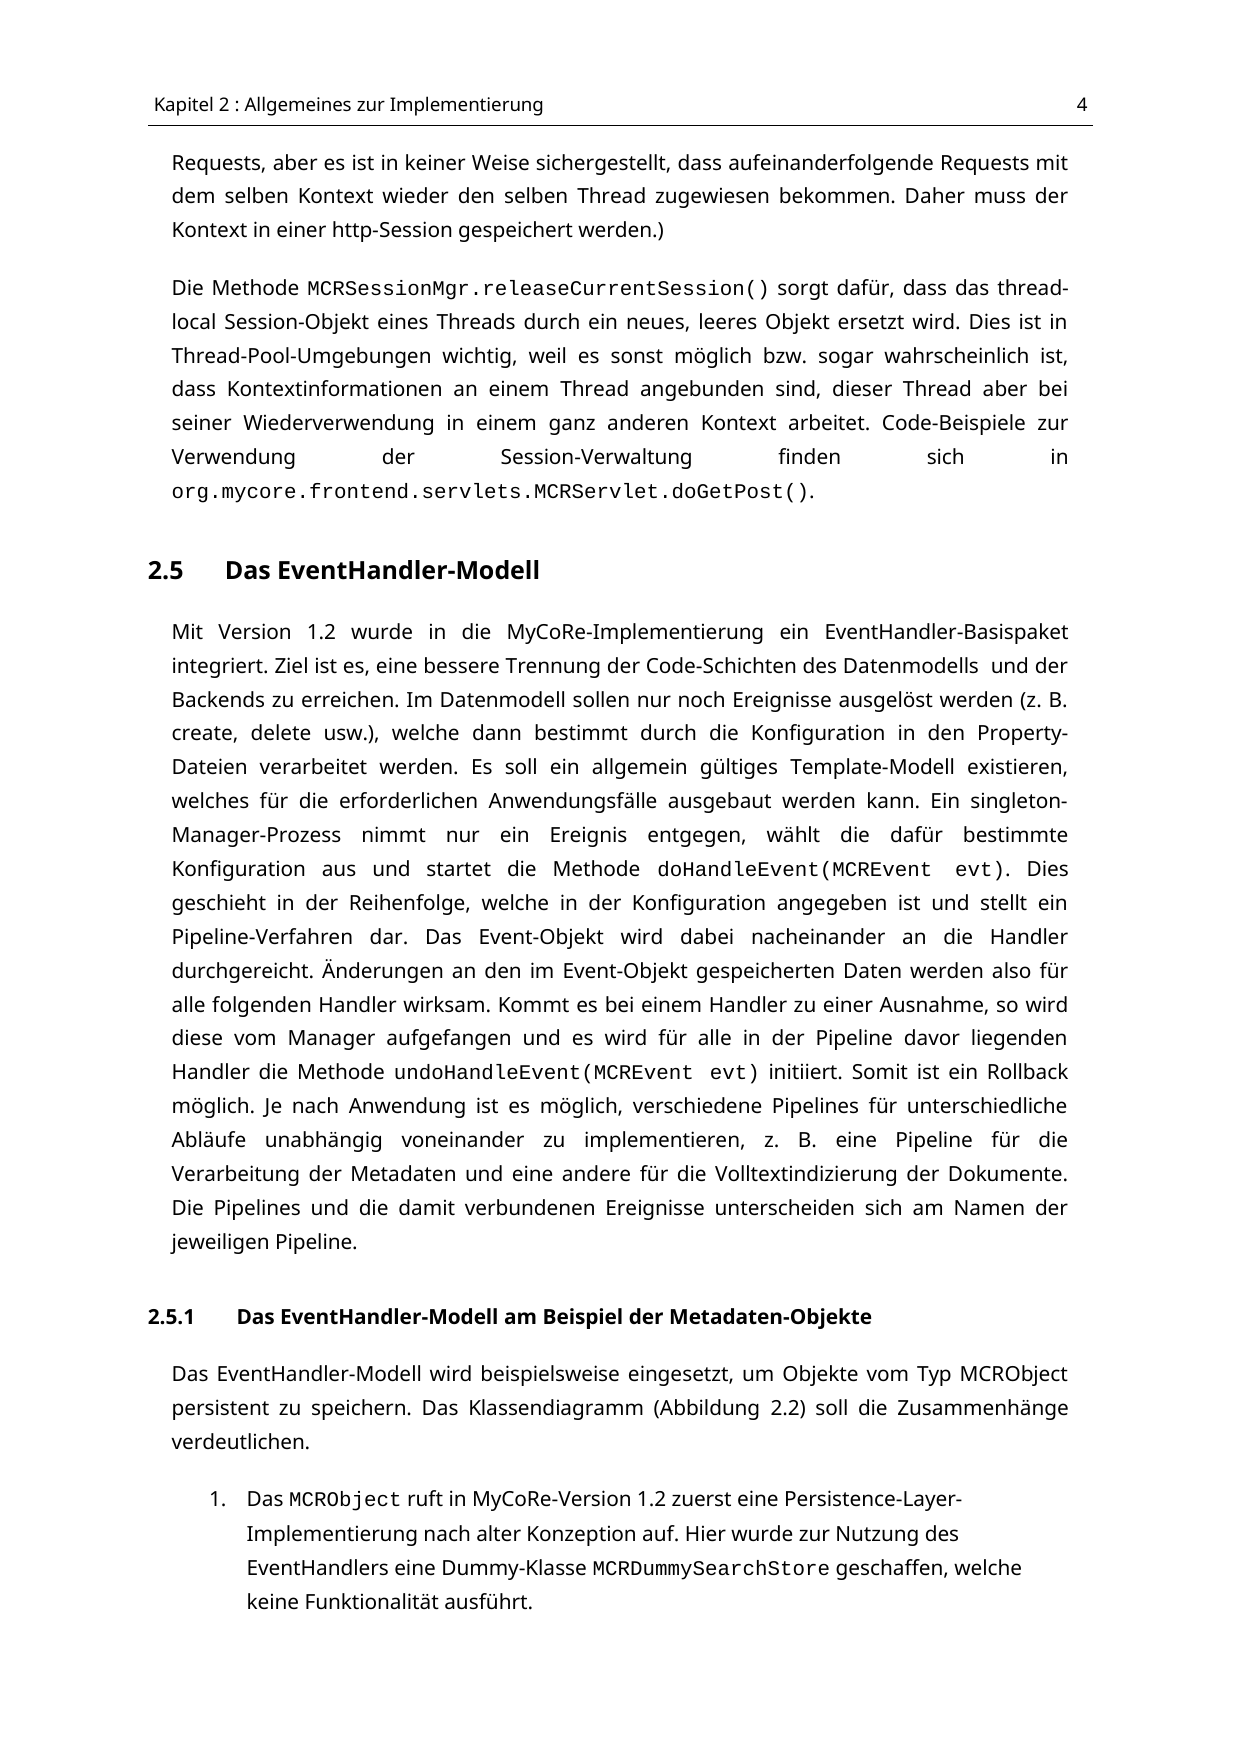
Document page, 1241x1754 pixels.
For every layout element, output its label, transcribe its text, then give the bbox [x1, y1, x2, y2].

subtitle Das EventHandler-Modell [148, 553, 1092, 587]
text Das EventHandler-Modell wird beispielsweise eingesetzt, um Objekte vom Typ MCRObject persistent zu speichern. Das Klassendiagramm (Abbildung 2.2) soll die Zusammenhänge verdeutlichen. [171, 1359, 1069, 1455]
subtitle Das EventHandler-Modell am Beispiel der Metadaten-Objekte [148, 1302, 1092, 1330]
text Requests, aber es ist in keiner Weise sichergestellt, dass aufeinanderfolgende Requests mit dem selben Kontext wieder den selben Thread zugewiesen bekommen. Daher muss der Kontext in einer http-Session gespeichert werden.) [171, 148, 1069, 243]
text Die Methode MCRSessionMgr.releaseCurrentSession() sorgt dafür, dass das thread-local Session-Objekt eines Threads durch ein neues, leeres Objekt ersetzt wird. Dies ist in Thread-Pool-Umgebungen wichtig, weil es sonst möglich bzw. sogar wahrscheinlich ist, dass Kontextinformationen an einem Thread angebunden sind, dieser Thread aber bei seiner Wiederverwendung in einem ganz anderen Kontext arbeitet. Code-Beispiele zur Verwendung der Session-Verwaltung finden sich in org.mycore.frontend.servlets.MCRServlet.doGetPost(). [171, 273, 1069, 505]
list Das MCRObject ruft in MyCoRe-Version 1.2 zuerst eine Persistence-Layer-Implementierung nach alter Konzeption auf. Hier wurde zur Nutzung des EventHandlers eine Dummy-Klasse MCRDummySearchStore geschaffen, welche keine Funktionalität ausführt. [209, 1484, 1069, 1615]
text Mit Version 1.2 wurde in die MyCoRe-Implementierung ein EventHandler-Basispaket integriert. Ziel ist es, eine bessere Trennung der Code-Schichten des Datenmodells und der Backends zu erreichen. Im Datenmodell sollen nur noch Ereignisse ausgelöst werden (z. B. create, delete usw.), welche dann bestimmt durch die Konfiguration in den Property-Dateien verarbeitet werden. Es soll ein allgemein gültiges Template-Modell existieren, welches für die erforderlichen Anwendungsfälle ausgebaut werden kann. Ein singleton-Manager-Prozess nimmt nur ein Ereignis entgegen, wählt die dafür bestimmte Konfiguration aus und startet die Methode doHandleEvent(MCREvent evt). Dies geschieht in der Reihenfolge, welche in der Konfiguration angegeben ist und stellt ein Pipeline-Verfahren dar. Das Event-Objekt wird dabei nacheinander an die Handler durchgereicht. Änderungen an den im Event-Objekt gespeicherten Daten werden also für alle folgenden Handler wirksam. Kommt es bei einem Handler zu einer Ausnahme, so wird diese vom Manager aufgefangen und es wird für alle in der Pipeline davor liegenden Handler die Methode undoHandleEvent(MCREvent evt) initiiert. Somit ist ein Rollback möglich. Je nach Anwendung ist es möglich, verschiedene Pipelines für unterschiedliche Abläufe unabhängig voneinander zu implementieren, z. B. eine Pipeline für die Verarbeitung der Metadaten und eine andere für die Volltextindizierung der Dokumente. Die Pipelines und die damit verbundenen Ereignisse unterscheiden sich am Namen der jeweiligen Pipeline. [171, 617, 1069, 1255]
